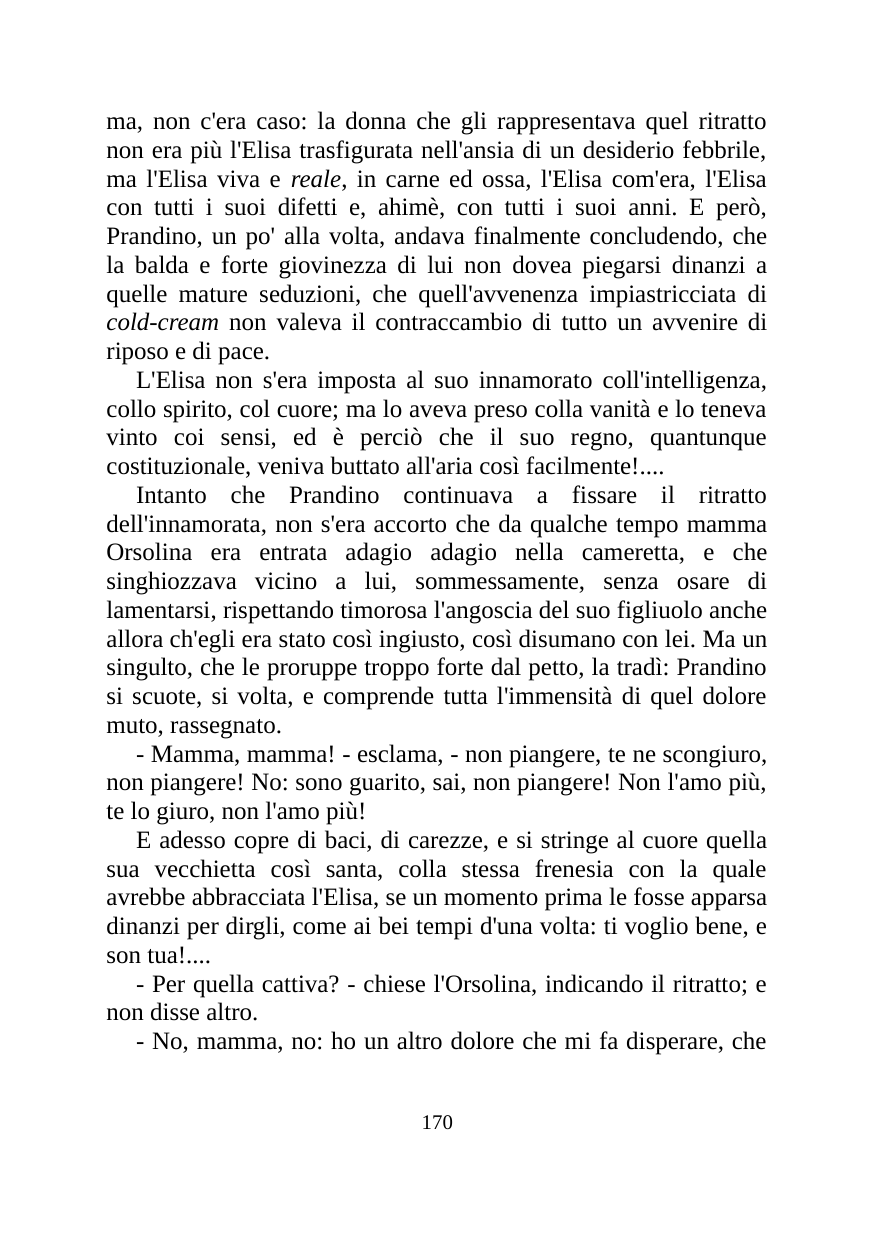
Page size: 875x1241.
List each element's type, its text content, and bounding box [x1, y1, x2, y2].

text - No, mamma, no: ho un altro dolore che mi fa disperare, che [106, 1026, 768, 1055]
text - Per quella cattiva? - chiese l'Orsolina, indicando il ritratto; e non disse altro. [106, 969, 768, 1026]
text E adesso copre di baci, di carezze, e si stringe al cuore quella sua vecchietta così santa, colla stessa frenesia con la quale avrebbe abbracciata l'Elisa, se un momento prima le fosse apparsa dinanzi per dirgli, come ai bei tempi d'una volta: ti voglio bene, e son tua!.... [106, 825, 768, 969]
text L'Elisa non s'era imposta al suo innamorato coll'intelligenza, collo spirito, col cuore; ma lo aveva preso colla vanità e lo teneva vinto coi sensi, ed è perciò che il suo regno, quantunque costituzionale, veniva buttato all'aria così facilmente!.... [106, 365, 768, 480]
text Intanto che Prandino continuava a fissare il ritratto dell'innamorata, non s'era accorto che da qualche tempo mamma Orsolina era entrata adagio adagio nella cameretta, e che singhiozzava vicino a lui, sommessamente, senza osare di lamentarsi, rispettando timorosa l'angoscia del suo figliuolo anche allora ch'egli era stato così ingiusto, così disumano con lei. Ma un singulto, che le proruppe troppo forte dal petto, la tradì: Prandino si scuote, si volta, e comprende tutta l'immensità di quel dolore muto, rassegnato. [106, 480, 768, 739]
text - Mamma, mamma! - esclama, - non piangere, te ne scongiuro, non piangere! No: sono guarito, sai, non piangere! Non l'amo più, te lo giuro, non l'amo più! [106, 739, 768, 825]
text ma, non c'era caso: la donna che gli rappresentava quel ritratto non era più l'Elisa trasfigurata nell'ansia di un desiderio febbrile, ma l'Elisa viva e reale, in carne ed ossa, l'Elisa com'era, l'Elisa con tutti i suoi difetti e, ahimè, con tutti i suoi anni. E però, Prandino, un po' alla volta, andava finalmente concludendo, che la balda e forte giovinezza di lui non dovea piegarsi dinanzi a quelle mature seduzioni, che quell'avvenenza impiastricciata di cold-cream non valeva il contraccambio di tutto un avvenire di riposo e di pace. [106, 106, 768, 365]
